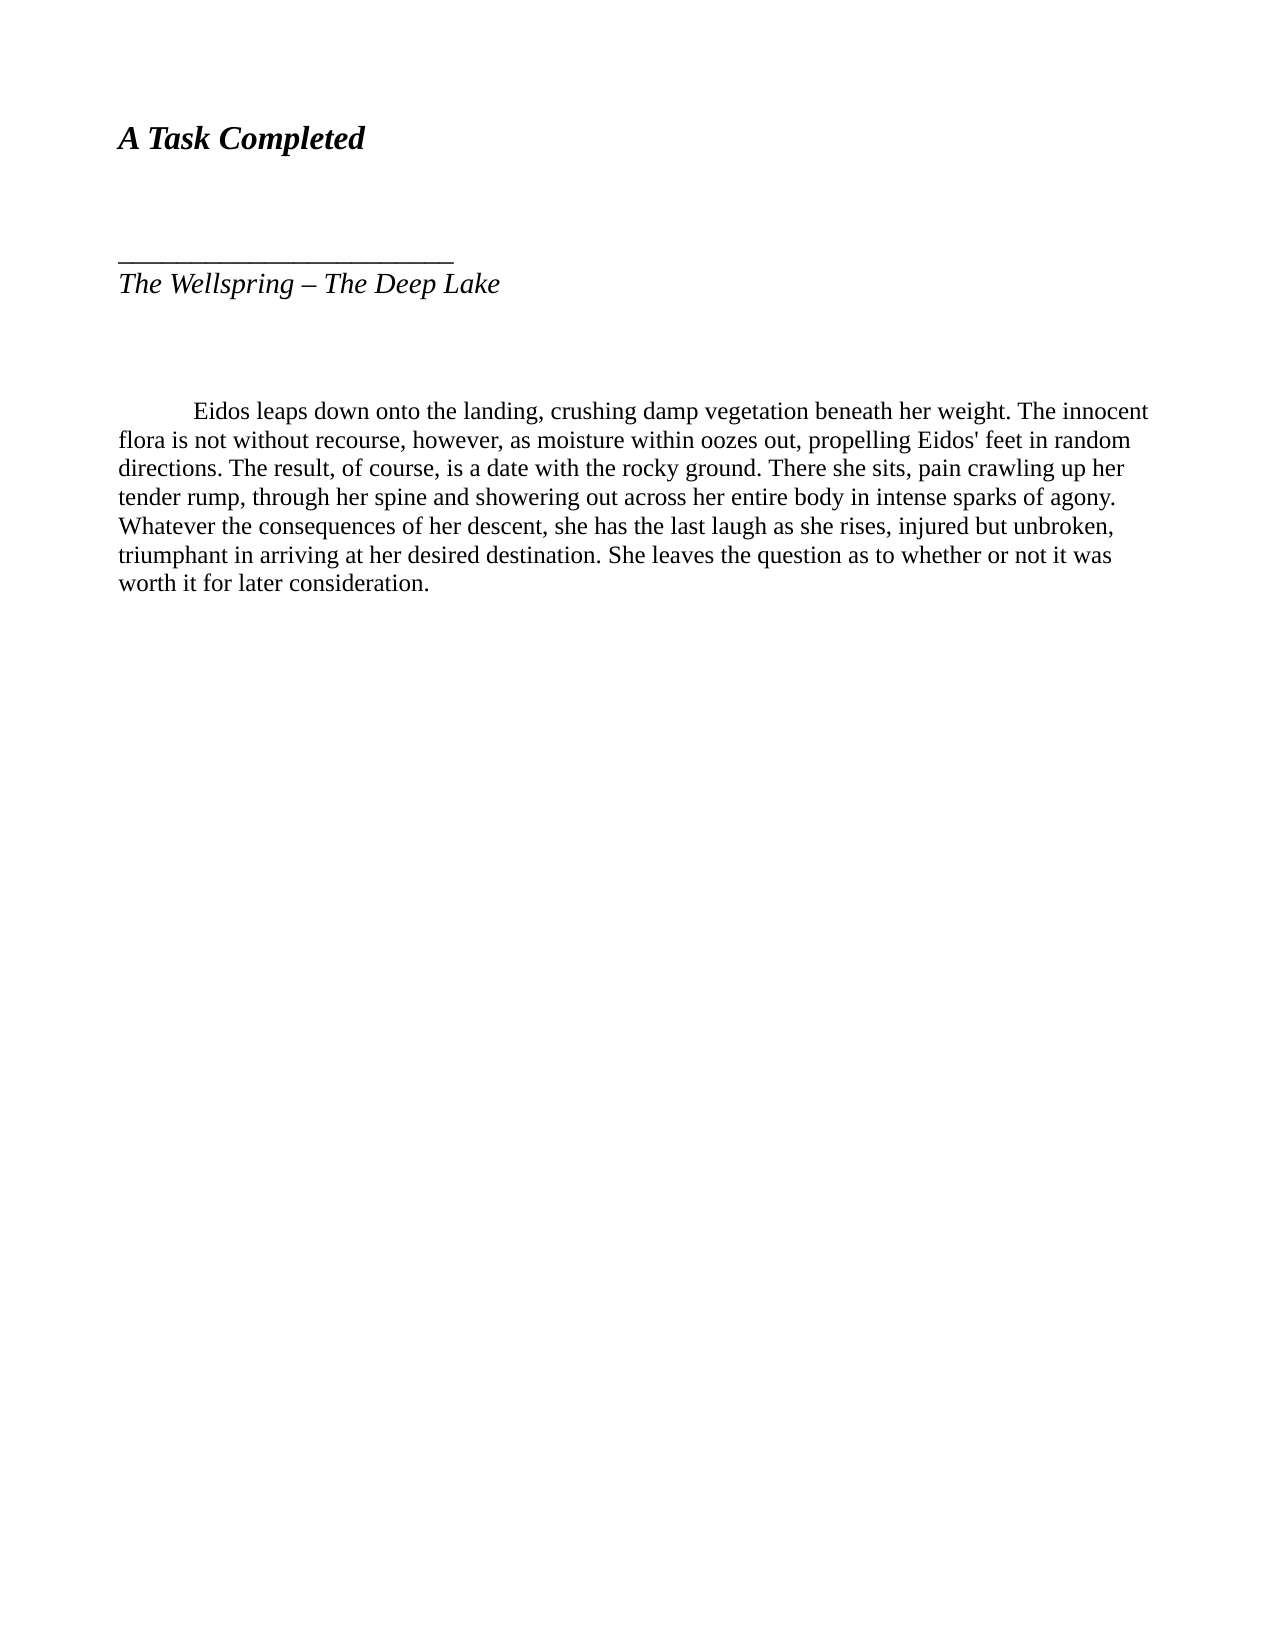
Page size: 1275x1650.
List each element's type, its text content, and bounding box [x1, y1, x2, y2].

text A Task Completed [118, 118, 1157, 156]
text _______________________ [118, 233, 1157, 267]
text Eidos leaps down onto the landing, crushing damp vegetation beneath her weight. The innocent flora is not without recourse, however, as moisture within oozes out, propelling Eidos' feet in random directions. The result, of course, is a date with the rocky ground. There she sits, pain crawling up her tender rump, through her spine and showering out across her entire body in intense sparks of agony. Whatever the consequences of her descent, she has the last laugh as she rises, injured but unbroken, triumphant in arriving at her desired destination. She leaves the question as to whether or not it was worth it for later consideration. [118, 396, 1157, 597]
text The Wellspring – The Deep Lake [118, 267, 1157, 300]
